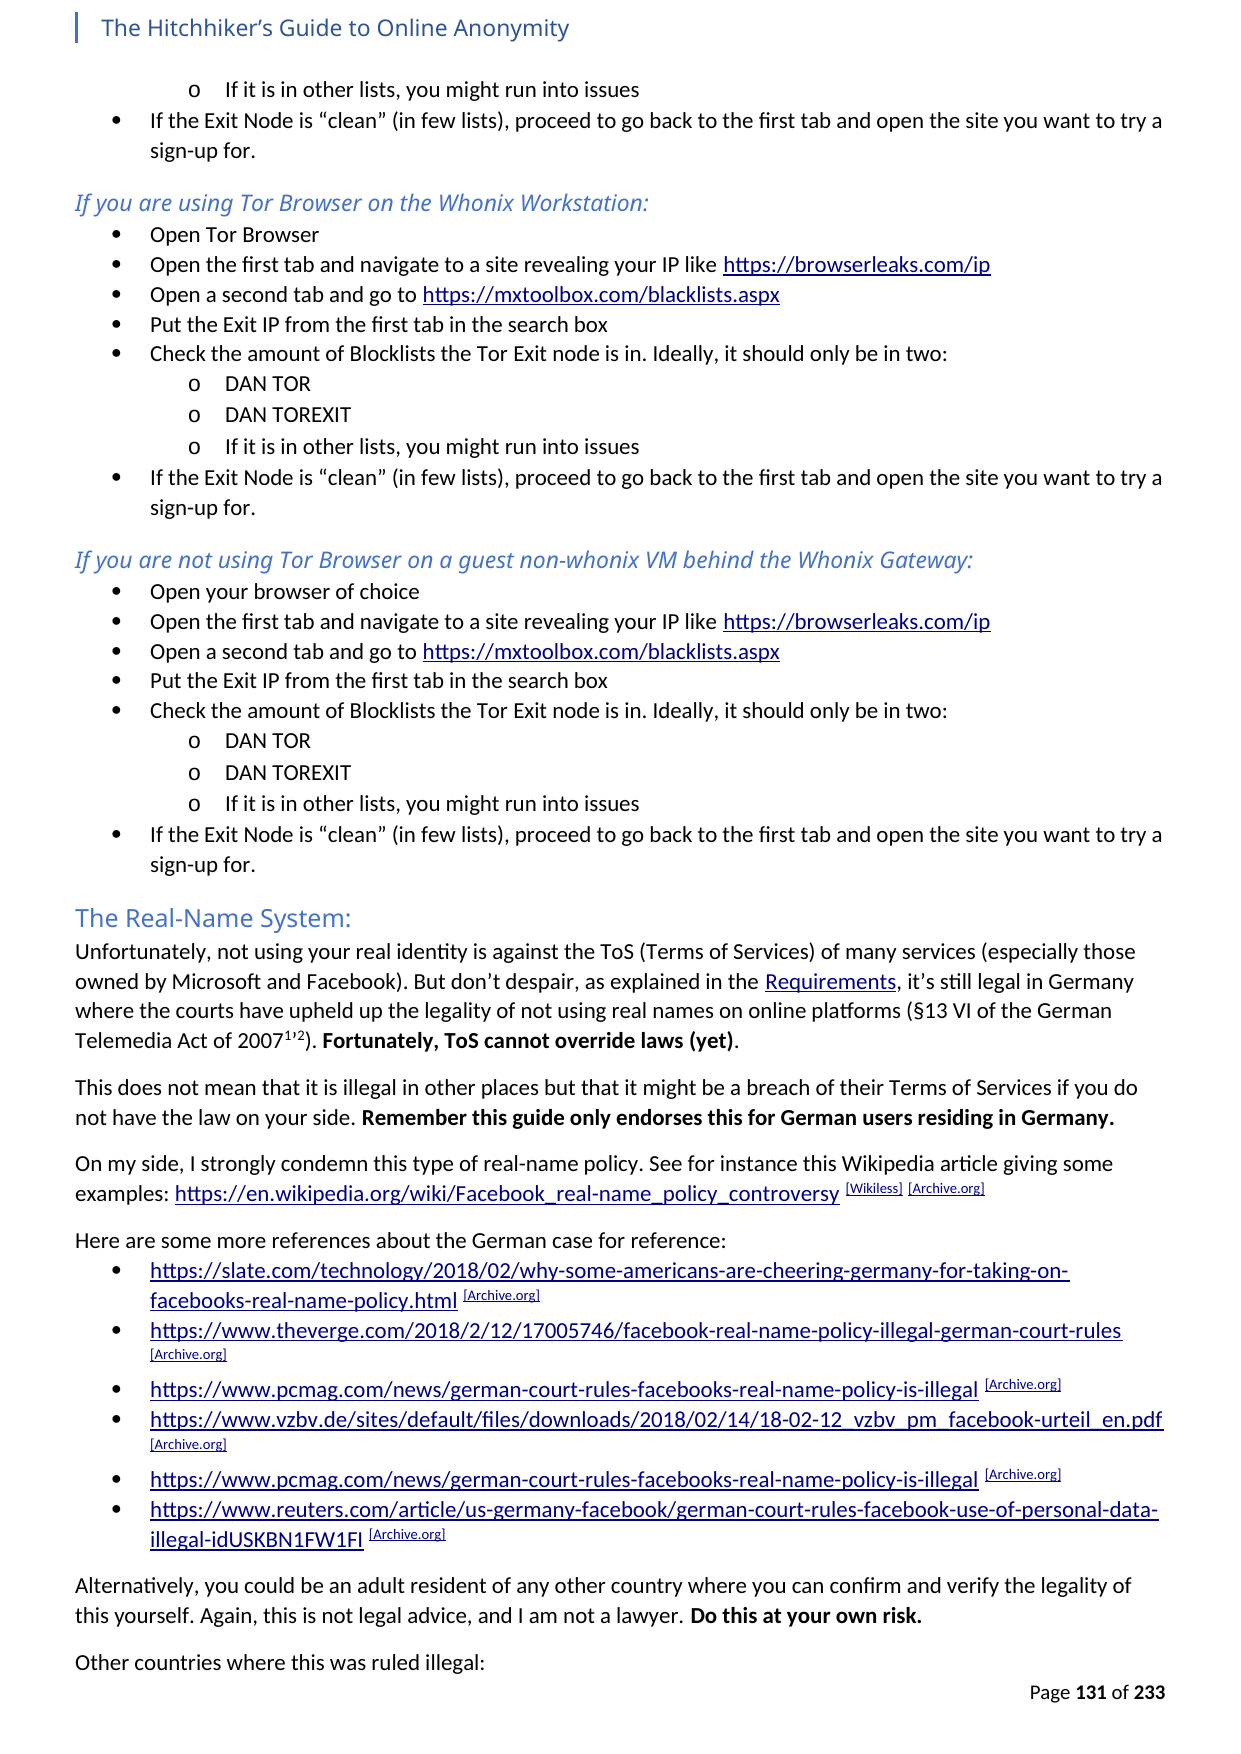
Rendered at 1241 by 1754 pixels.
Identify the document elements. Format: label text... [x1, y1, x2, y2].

text On my side, I strongly condemn this type of real-name policy. See for instance this Wikipedia article giving some examples: https://en.wikipedia.org/wiki/Facebook_real-name_policy_controversy [Wikiless] [Archive.org] [75, 1149, 1165, 1207]
list Check the amount of Blocklists the Tor Exit node is in. Ideally, it should only be in two: [112, 339, 1165, 368]
list If it is in other lists, you might run into issues [187, 789, 1165, 818]
text This does not mean that it is illegal in other places but that it might be a breach of their Terms of Services if you do not have the law on your side. Remember this guide only endorses this for German users residing in Germany. [75, 1073, 1165, 1131]
list https://www.vzbv.de/sites/default/files/downloads/2018/02/14/18-02-12_vzbv_pm_facebook-urteil_en.pdf [Archive.org] [112, 1405, 1165, 1463]
list Open your browser of choice [112, 577, 1165, 605]
list Open the first tab and navigate to a site revealing your IP like https://browserleaks.com/ip [112, 250, 1165, 278]
list Open the first tab and navigate to a site revealing your IP like https://browserleaks.com/ip [112, 607, 1165, 635]
list Put the Exit IP from the first tab in the search box [112, 310, 1165, 338]
text Alternatively, you could be an adult resident of any other country where you can confirm and verify the legality of this yourself. Again, this is not legal advice, and I am not a lawyer. Do this at your own risk. [75, 1572, 1165, 1629]
list Put the Exit IP from the first tab in the search box [112, 667, 1165, 695]
list Open a second tab and go to https://mxtoolbox.com/blacklists.aspx [112, 637, 1165, 665]
list https://www.pcmag.com/news/german-court-rules-facebooks-real-name-policy-is-illegal [Archive.org] [112, 1465, 1165, 1493]
list https://www.reuters.com/article/us-germany-facebook/german-court-rules-facebook-use-of-personal-data-illegal-idUSKBN1FW1FI [Archive.org] [112, 1495, 1165, 1553]
list Open Tor Browser [112, 220, 1165, 248]
list If the Exit Node is “clean” (in few lists), proceed to go back to the first tab and open the site you want to try a sign-up for. [112, 463, 1165, 521]
list Check the amount of Blocklists the Tor Exit node is in. Ideally, it should only be in two: [112, 697, 1165, 724]
list https://slate.com/technology/2018/02/why-some-americans-are-cheering-germany-for-taking-on-facebooks-real-name-policy.html [Archive.org] [112, 1256, 1165, 1314]
subtitle The Real-Name System: [75, 901, 1165, 934]
list If the Exit Node is “clean” (in few lists), proceed to go back to the first tab and open the site you want to try a sign-up for. [112, 820, 1165, 878]
list DAN TOR [187, 369, 1165, 399]
text Here are some more references about the German case for reference: [75, 1226, 1165, 1254]
list If it is in other lists, you might run into issues [187, 75, 1165, 104]
text Other countries where this was ruled illegal: [75, 1648, 1165, 1676]
subtitle If you are not using Tor Browser on a guest non-whonix VM behind the Whonix Gateway: [75, 543, 1165, 575]
subtitle If you are using Tor Browser on the Whonix Workstation: [75, 187, 1165, 218]
text Unfortunately, not using your real identity is against the ToS (Terms of Services) of many services (especially those owned by Microsoft and Facebook). But don’t despair, as explained in the Requirements, it’s still legal in Germany where the courts have upheld up the legality of not using real names on online platforms (§13 VI of the German Telemedia Act of 20071’2). Fortunately, ToS cannot override laws (yet). [75, 937, 1165, 1054]
list If it is in other lists, you might run into issues [187, 432, 1165, 461]
list https://www.theverge.com/2018/2/12/17005746/facebook-real-name-policy-illegal-german-court-rules [Archive.org] [112, 1316, 1165, 1374]
list https://www.pcmag.com/news/german-court-rules-facebooks-real-name-policy-is-illegal [Archive.org] [112, 1376, 1165, 1403]
list DAN TOREXIT [187, 401, 1165, 430]
list DAN TOREXIT [187, 758, 1165, 787]
list DAN TOR [187, 726, 1165, 756]
list Open a second tab and go to https://mxtoolbox.com/blacklists.aspx [112, 280, 1165, 308]
list If the Exit Node is “clean” (in few lists), proceed to go back to the first tab and open the site you want to try a sign-up for. [112, 106, 1165, 164]
